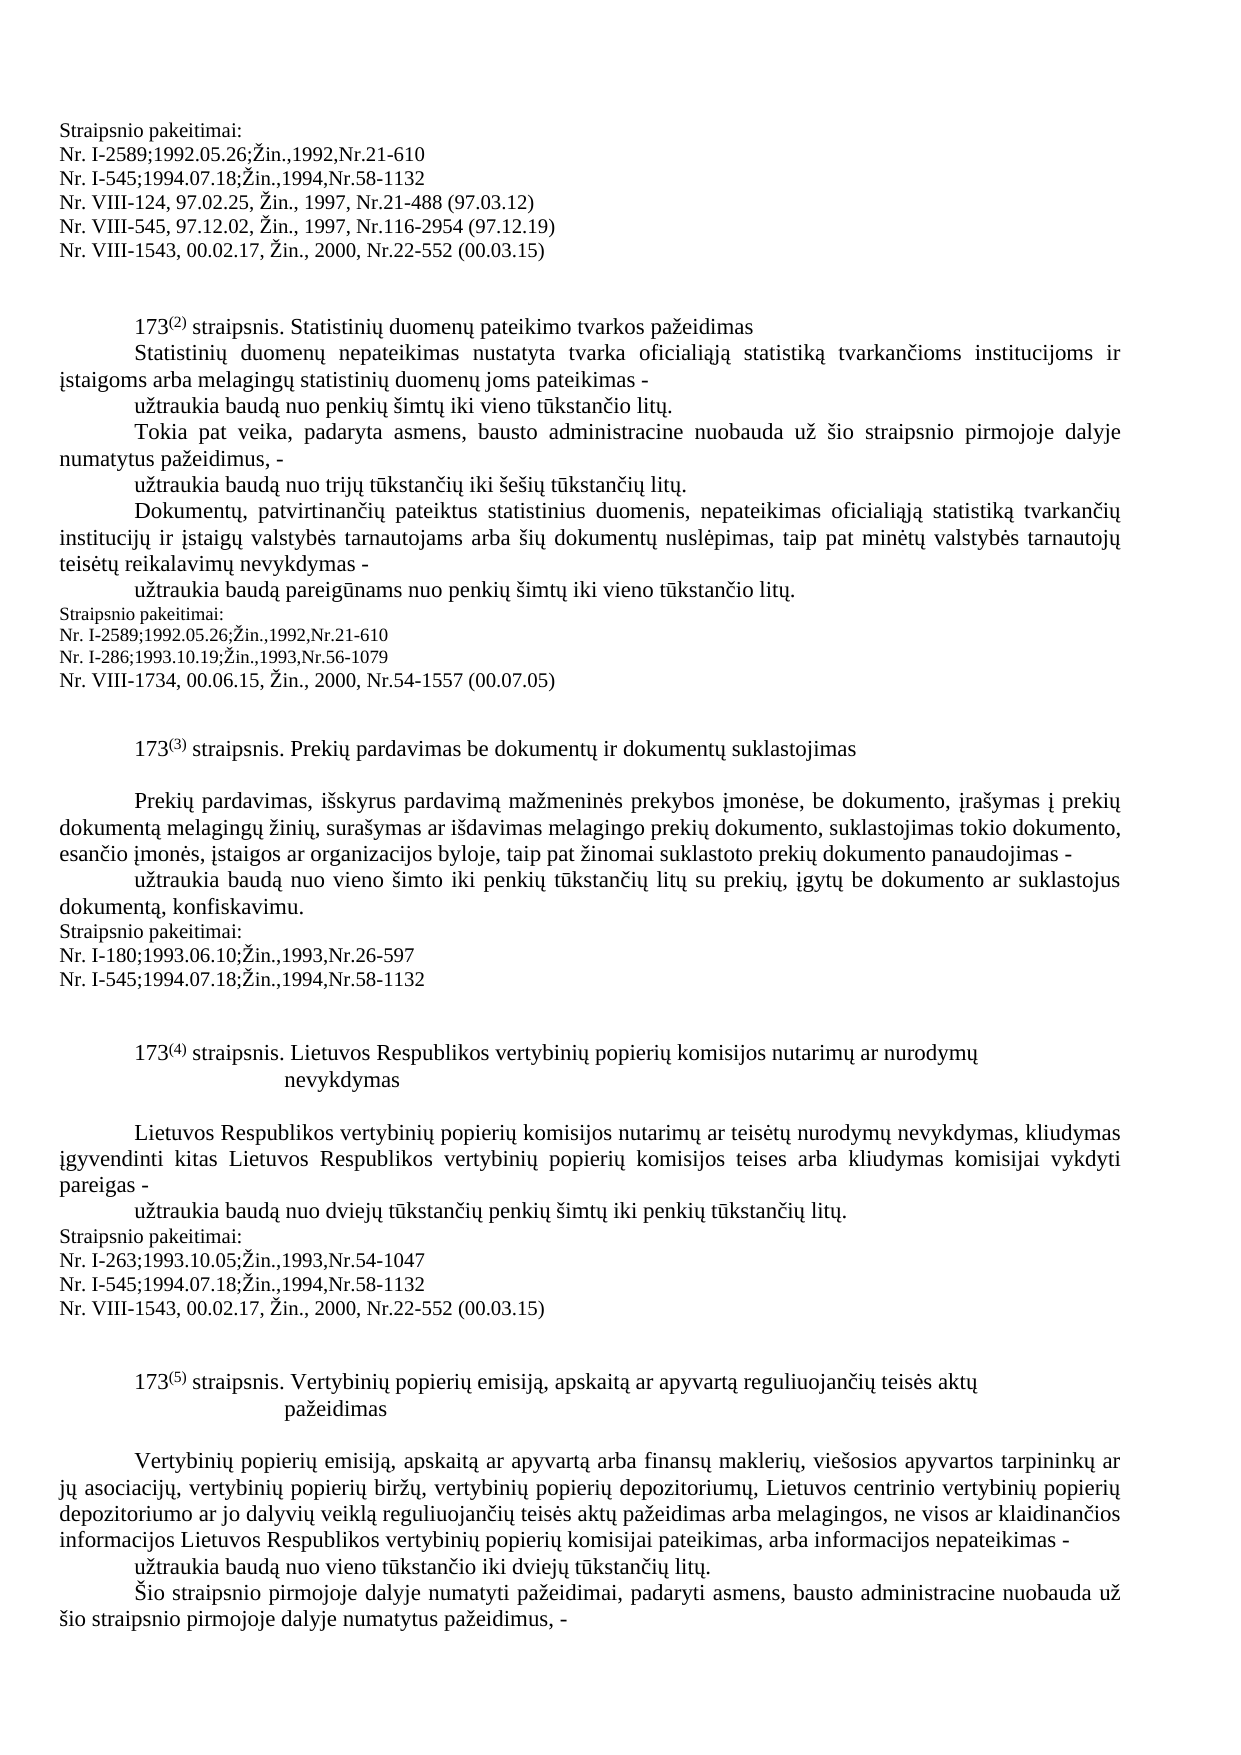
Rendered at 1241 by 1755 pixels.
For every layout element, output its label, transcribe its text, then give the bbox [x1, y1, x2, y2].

text Straipsnio pakeitimai: [59, 118, 1122, 142]
text užtraukia baudą nuo penkių šimtų iki vieno tūkstančio litų. [59, 392, 1122, 418]
text nevykdymas [284, 1066, 1122, 1092]
text Nr. I-545;1994.07.18;Žin.,1994,Nr.58-1132 [59, 166, 1122, 190]
text Šio straipsnio pirmojoje dalyje numatyti pažeidimai, padaryti asmens, bausto administracine nuobauda už šio straipsnio pirmojoje dalyje numatytus pažeidimus, - [59, 1579, 1122, 1632]
text Nr. I-286;1993.10.19;Žin.,1993,Nr.56-1079 [59, 646, 1122, 667]
text Nr. VIII-1734, 00.06.15, Žin., 2000, Nr.54-1557 (00.07.05) [59, 667, 1122, 692]
text užtraukia baudą nuo vieno šimto iki penkių tūkstančių litų su prekių, įgytų be dokumento ar suklastojus dokumentą, konfiskavimu. [59, 866, 1122, 919]
text 173(4) straipsnis. Lietuvos Respublikos vertybinių popierių komisijos nutarimų ar nurodymų [134, 1039, 1122, 1066]
text Nr. VIII-1543, 00.02.17, Žin., 2000, Nr.22-552 (00.03.15) [59, 1296, 1122, 1320]
text Nr. I-545;1994.07.18;Žin.,1994,Nr.58-1132 [59, 1272, 1122, 1296]
text Statistinių duomenų nepateikimas nustatyta tvarka oficialiąją statistiką tvarkančioms institucijoms ir įstaigoms arba melagingų statistinių duomenų joms pateikimas - [59, 339, 1122, 392]
text Nr. I-2589;1992.05.26;Žin.,1992,Nr.21-610 [59, 624, 1122, 646]
text Nr. VIII-124, 97.02.25, Žin., 1997, Nr.21-488 (97.03.12) [59, 190, 1122, 214]
text pažeidimas [284, 1395, 1122, 1421]
text užtraukia baudą nuo dviejų tūkstančių penkių šimtų iki penkių tūkstančių litų. [59, 1198, 1122, 1224]
text Straipsnio pakeitimai: [59, 1224, 1122, 1248]
text Vertybinių popierių emisiją, apskaitą ar apyvartą arba finansų maklerių, viešosios apyvartos tarpininkų ar jų asociacijų, vertybinių popierių biržų, vertybinių popierių depozitoriumų, Lietuvos centrinio vertybinių popierių depozitoriumo ar jo dalyvių veiklą reguliuojančių teisės aktų pažeidimas arba melagingos, ne visos ar klaidinančios informacijos Lietuvos Respublikos vertybinių popierių komisijai pateikimas, arba informacijos nepateikimas - [59, 1447, 1122, 1553]
text Nr. I-263;1993.10.05;Žin.,1993,Nr.54-1047 [59, 1248, 1122, 1272]
text 173(5) straipsnis. Vertybinių popierių emisiją, apskaitą ar apyvartą reguliuojančių teisės aktų [134, 1368, 1122, 1395]
text Lietuvos Respublikos vertybinių popierių komisijos nutarimų ar teisėtų nurodymų nevykdymas, kliudymas įgyvendinti kitas Lietuvos Respublikos vertybinių popierių komisijos teises arba kliudymas komisijai vykdyti pareigas - [59, 1118, 1122, 1198]
text užtraukia baudą nuo vieno tūkstančio iki dviejų tūkstančių litų. [59, 1553, 1122, 1579]
text užtraukia baudą pareigūnams nuo penkių šimtų iki vieno tūkstančio litų. [59, 576, 1122, 603]
text 173(2) straipsnis. Statistinių duomenų pateikimo tvarkos pažeidimas [59, 313, 1122, 339]
text Straipsnio pakeitimai: [59, 919, 1122, 943]
text Dokumentų, patvirtinančių pateiktus statistinius duomenis, nepateikimas oficialiąją statistiką tvarkančių institucijų ir įstaigų valstybės tarnautojams arba šių dokumentų nuslėpimas, taip pat minėtų valstybės tarnautojų teisėtų reikalavimų nevykdymas - [59, 497, 1122, 576]
text Tokia pat veika, padaryta asmens, bausto administracine nuobauda už šio straipsnio pirmojoje dalyje numatytus pažeidimus, - [59, 418, 1122, 471]
text užtraukia baudą nuo trijų tūkstančių iki šešių tūkstančių litų. [59, 471, 1122, 497]
text Prekių pardavimas, išskyrus pardavimą mažmeninės prekybos įmonėse, be dokumento, įrašymas į prekių dokumentą melagingų žinių, surašymas ar išdavimas melagingo prekių dokumento, suklastojimas tokio dokumento, esančio įmonės, įstaigos ar organizacijos byloje, taip pat žinomai suklastoto prekių dokumento panaudojimas - [59, 787, 1122, 866]
text Nr. I-545;1994.07.18;Žin.,1994,Nr.58-1132 [59, 967, 1122, 991]
text Nr. VIII-545, 97.12.02, Žin., 1997, Nr.116-2954 (97.12.19) [59, 214, 1122, 238]
text Straipsnio pakeitimai: [59, 603, 1122, 624]
text Nr. VIII-1543, 00.02.17, Žin., 2000, Nr.22-552 (00.03.15) [59, 238, 1122, 262]
text Nr. I-180;1993.06.10;Žin.,1993,Nr.26-597 [59, 943, 1122, 967]
text Nr. I-2589;1992.05.26;Žin.,1992,Nr.21-610 [59, 142, 1122, 166]
text 173(3) straipsnis. Prekių pardavimas be dokumentų ir dokumentų suklastojimas [59, 735, 1122, 761]
